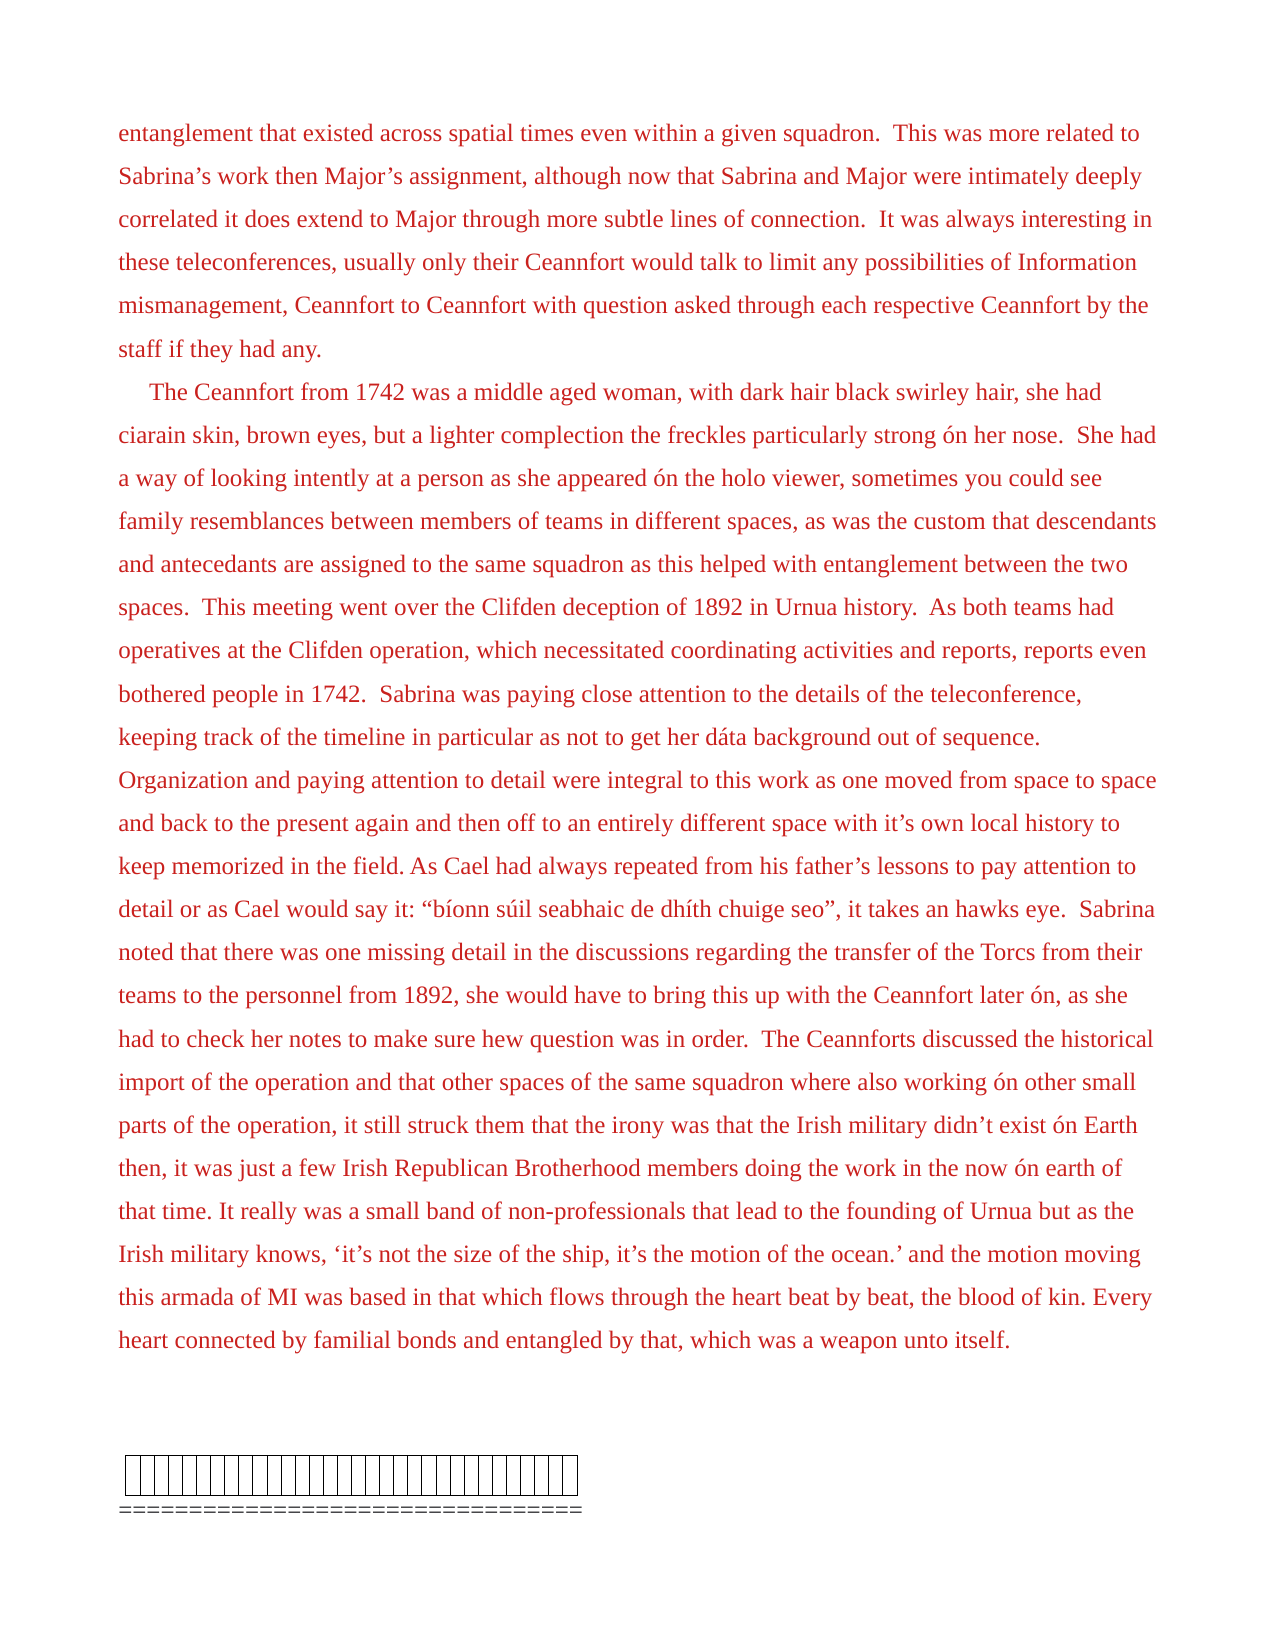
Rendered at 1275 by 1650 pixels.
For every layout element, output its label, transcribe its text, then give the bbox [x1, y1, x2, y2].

table_header [479, 1456, 492, 1495]
table_header [126, 1456, 140, 1495]
table_header [197, 1456, 210, 1495]
table_header [211, 1456, 224, 1495]
table_header [437, 1456, 450, 1495]
table_header [422, 1456, 436, 1495]
table_header [155, 1456, 168, 1495]
table_header [183, 1456, 196, 1495]
table_header [225, 1456, 238, 1495]
table_header [239, 1456, 252, 1495]
table_header [563, 1456, 577, 1495]
table_header [380, 1456, 393, 1495]
table_header [493, 1456, 506, 1495]
table_header [521, 1456, 534, 1495]
table_header [253, 1456, 267, 1495]
text The Ceannfort from 1742 was a middle aged woman, with dark hair black swirley hair, she had ciarain skin, brown eyes, but a lighter complection the freckles particularly strong ón her nose. She had a way of looking intently at a person as she appeared ón the holo viewer, sometimes you could see family resemblances between members of teams in different spaces, as was the custom that descendants and antecedants are assigned to the same squadron as this helped with entanglement between the two spaces. This meeting went over the Clifden deception of 1892 in Urnua history. As both teams had operatives at the Clifden operation, which necessitated coordinating activities and reports, reports even bothered people in 1742. Sabrina was paying close attention to the details of the teleconference, keeping track of the timeline in particular as not to get her dáta background out of sequence. Organization and paying attention to detail were integral to this work as one moved from space to space and back to the present again and then off to an entirely different space with it’s own local history to keep memorized in the field. As Cael had always repeated from his father’s lessons to pay attention to detail or as Cael would say it: “bíonn súil seabhaic de dhíth chuige seo”, it takes an hawks eye. Sabrina noted that there was one missing detail in the discussions regarding the transfer of the Torcs from their teams to the personnel from 1892, she would have to bring this up with the Ceannfort later ón, as she had to check her notes to make sure hew question was in order. The Ceannforts discussed the historical import of the operation and that other spaces of the same squadron where also working ón other small parts of the operation, it still struck them that the irony was that the Irish military didn’t exist ón Earth then, it was just a few Irish Republican Brotherhood members doing the work in the now ón earth of that time. It really was a small band of non-professionals that lead to the founding of Urnua but as the Irish military knows, ‘it’s not the size of the ship, it’s the motion of the ocean.’ and the motion moving this armada of MI was based in that which flows through the heart beat by beat, the blood of kin. Every heart connected by familial bonds and entangled by that, which was a weapon unto itself. [118, 377, 1157, 1354]
table_header [268, 1456, 281, 1495]
table_header [324, 1456, 337, 1495]
text ================================= [118, 1495, 1157, 1524]
table_header [465, 1456, 478, 1495]
table_header [282, 1456, 295, 1495]
table_header [549, 1456, 562, 1495]
table_header [408, 1456, 421, 1495]
table_header [535, 1456, 548, 1495]
table_header [296, 1456, 309, 1495]
table_header [338, 1456, 351, 1495]
table_header [394, 1456, 407, 1495]
table_header [451, 1456, 464, 1495]
table_header [507, 1456, 520, 1495]
table_header [169, 1456, 182, 1495]
table_header [310, 1456, 323, 1495]
table_header [141, 1456, 154, 1495]
table_header [366, 1456, 379, 1495]
table_header [352, 1456, 365, 1495]
text entanglement that existed across spatial times even within a given squadron. This was more related to Sabrina’s work then Major’s assignment, although now that Sabrina and Major were intimately deeply correlated it does extend to Major through more subtle lines of connection. It was always interesting in these teleconferences, usually only their Ceannfort would talk to limit any possibilities of Information mismanagement, Ceannfort to Ceannfort with question asked through each respective Ceannfort by the staff if they had any. [118, 118, 1157, 362]
